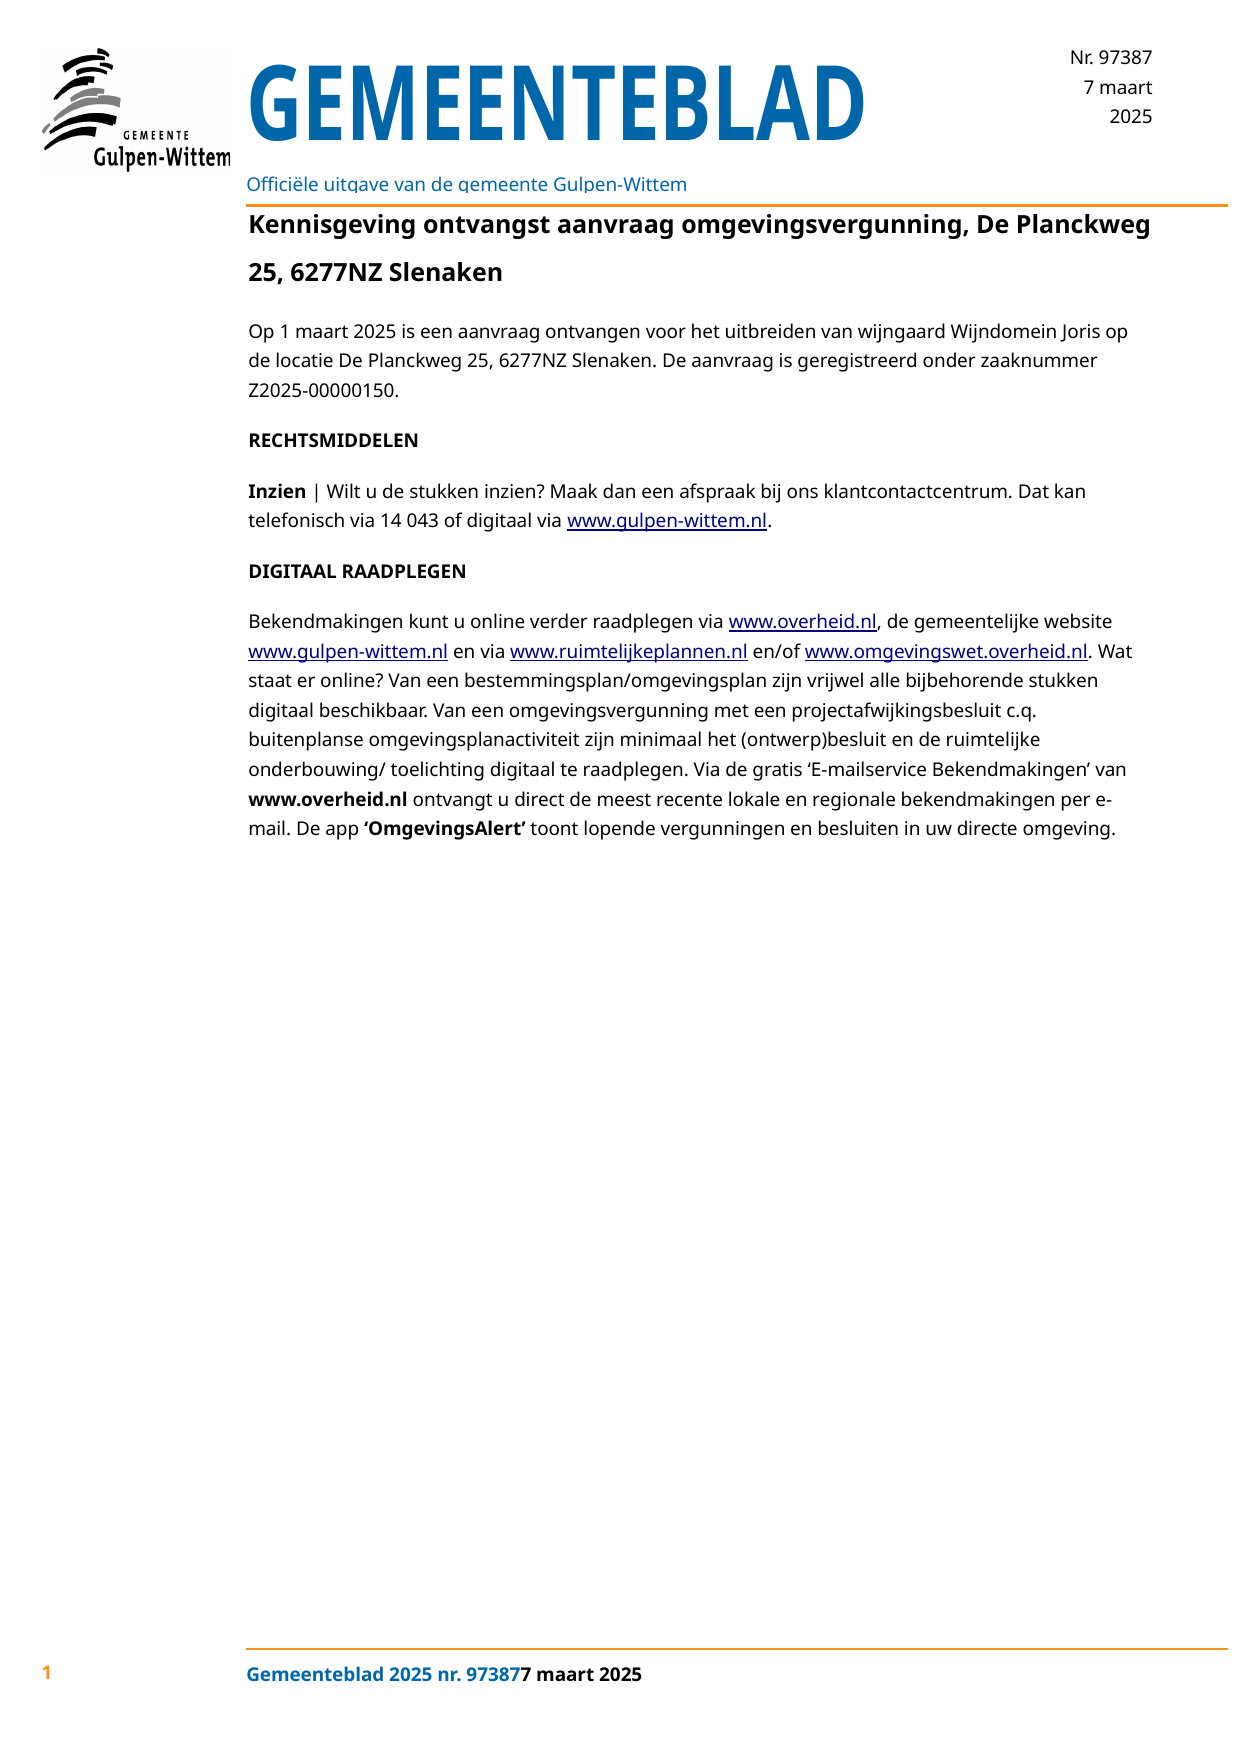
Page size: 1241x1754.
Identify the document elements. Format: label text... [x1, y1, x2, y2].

text Inzien | Wilt u de stukken inzien? Maak dan een afspraak bij ons klantcontactcentrum. Dat kan telefonisch via 14 043 of digitaal via www.gulpen-wittem.nl. [248, 478, 1152, 533]
text Kennisgeving ontvangst aanvraag omgevingsvergunning, De Planckweg 25, 6277NZ Slenaken [248, 207, 1152, 288]
text Bekendmakingen kunt u online verder raadplegen via www.overheid.nl, de gemeentelijke website www.gulpen-wittem.nl en via www.ruimtelijkeplannen.nl en/of www.omgevingswet.overheid.nl. Wat staat er online? Van een bestemmingsplan/omgevingsplan zijn vrijwel alle bijbehorende stukken digitaal beschikbaar. Van een omgevingsvergunning met een projectafwijkingsbesluit c.q. buitenplanse omgevingsplanactiviteit zijn minimaal het (ontwerp)besluit en de ruimtelijke onderbouwing/ toelichting digitaal te raadplegen. Via de gratis ‘E-mailservice Bekendmakingen’ van www.overheid.nl ontvangt u direct de meest recente lokale en regionale bekendmakingen per e-mail. De app ‘OmgevingsAlert’ toont lopende vergunningen en besluiten in uw directe omgeving. [248, 608, 1152, 841]
text Op 1 maart 2025 is een aanvraag ontvangen voor het uitbreiden van wijngaard Wijndomein Joris op de locatie De Planckweg 25, 6277NZ Slenaken. De aanvraag is geregistreerd onder zaaknummer Z2025-00000150. [248, 318, 1152, 403]
text RECHTSMIDDELEN [248, 427, 1152, 453]
text DIGITAAL RAADPLEGEN [248, 558, 1152, 584]
picture [41, 47, 231, 172]
